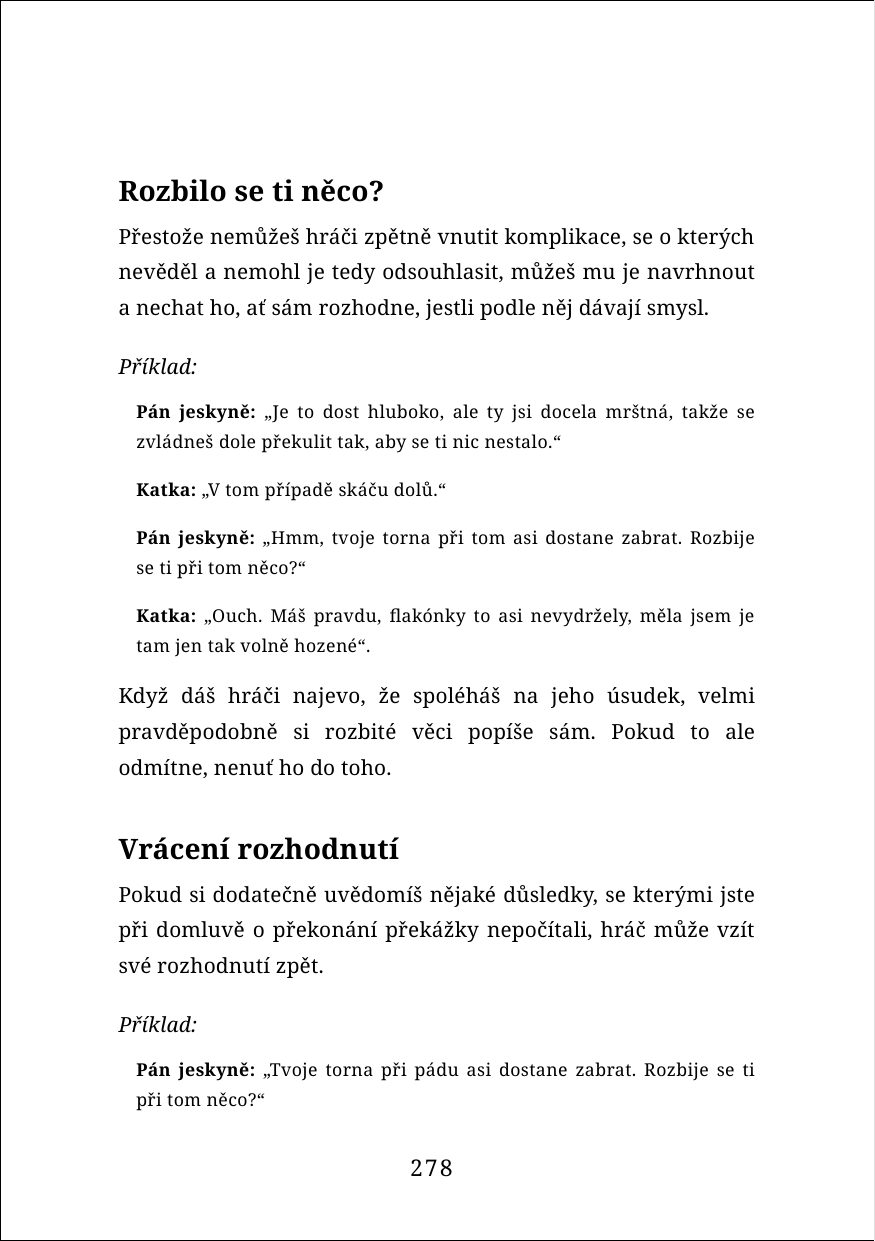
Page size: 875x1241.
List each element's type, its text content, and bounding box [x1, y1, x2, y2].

text Katka: „V tom případě skáču dolů.“ [136, 477, 756, 502]
text Příklad: [118, 352, 756, 381]
text Přestože nemůžeš hráči zpětně vnutit komplikace, se o kterých nevěděl a nemohl je tedy odsouhlasit, můžeš mu je navrhnout a nechat ho, ať sám rozhodne, jestli podle něj dávají smysl. [118, 222, 756, 321]
subtitle Rozbilo se ti něco? [118, 172, 756, 210]
text Pán jeskyně: „Je to dost hluboko, ale ty jsi docela mrštná, takže se zvládneš dole překulit tak, aby se ti nic nestalo.“ [136, 399, 756, 454]
text Když dáš hráči najevo, že spoléháš na jeho úsudek, velmi pravděpodobně si rozbité věci popíše sám. Pokud to ale odmítne, nenuť ho do toho. [118, 682, 756, 781]
text Katka: „Ouch. Máš pravdu, flakónky to asi nevydržely, měla jsem je tam jen tak volně hozené“. [136, 603, 756, 658]
text Pán jeskyně: „Hmm, tvoje torna při tom asi dostane zabrat. Rozbije se ti při tom něco?“ [136, 525, 756, 580]
text Příklad: [118, 1010, 756, 1038]
text Pokud si dodatečně uvědomíš nějaké důsledky, se kterými jste při domluvě o překonání překážky nepočítali, hráč může vzít své rozhodnutí zpět. [118, 880, 756, 979]
subtitle Vrácení rozhodnutí [118, 829, 756, 868]
text Pán jeskyně: „Tvoje torna při pádu asi dostane zabrat. Rozbije se ti při tom něco?“ [136, 1057, 756, 1112]
